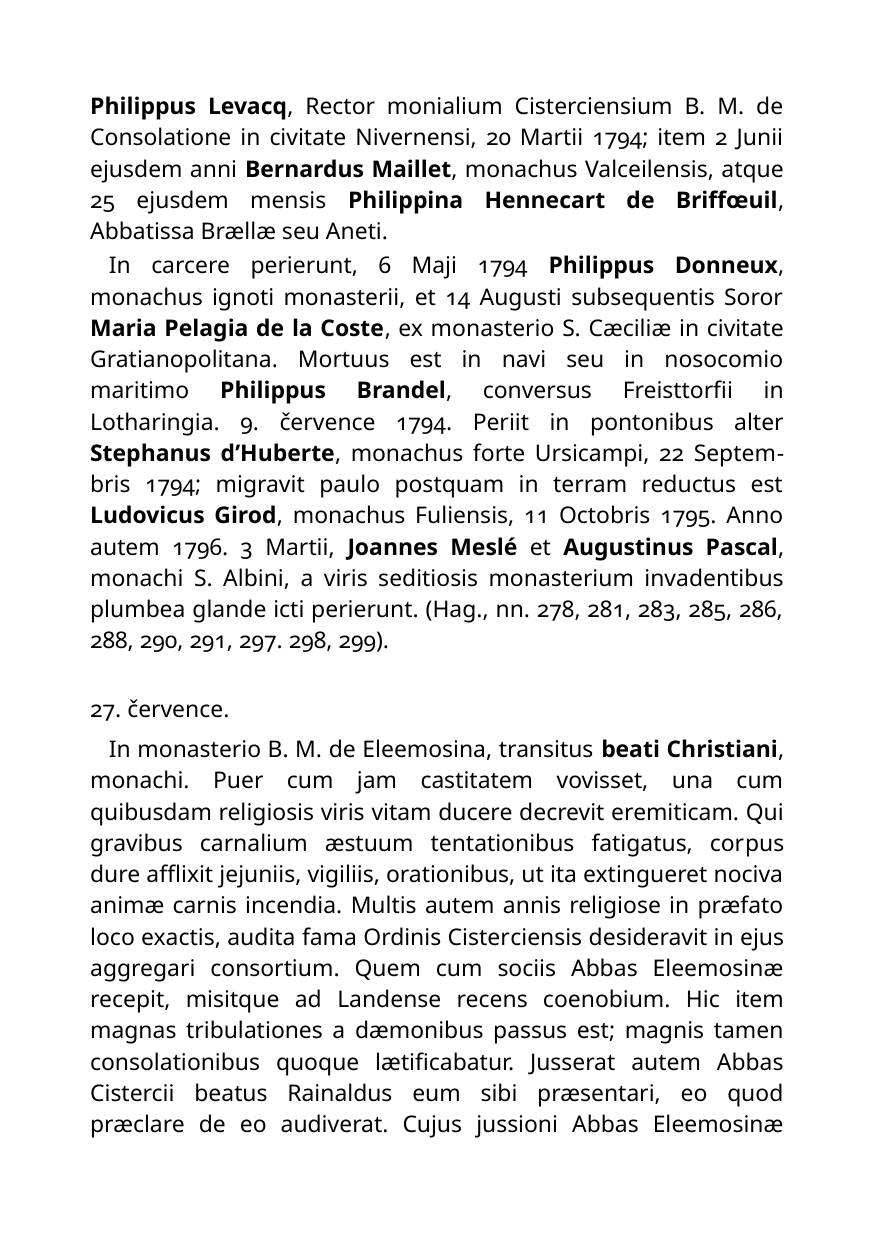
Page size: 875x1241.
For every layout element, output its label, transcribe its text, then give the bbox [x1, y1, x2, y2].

text In monasterio B. M. de Eleemosina, transitus beati Chri­stiani, monachi. Puer cum jam castitatem vovisset, una cum quibusdam religiosis viris vitam ducere decrevit eremiticam. Qui gravibus carnalium æstuum tentationibus fatigatus, cor­pus dure afflixit jejuniis, vigiliis, orationibus, ut ita extingueret nociva animæ carnis incendia. Multis autem annis religiose in præfato loco exactis, audita fama Ordinis Cister­ciensis desideravit in ejus aggregari consortium. Quem cum sociis Abbas Eleemosinæ recepit, misitque ad Landense recens coenobium. Hic item magnas tribulationes a dæmonibus passus est; magnis tamen consolationibus quoque lætificabatur. Jusserat autem Abbas Cistercii beatus Rainaldus eum sibi præsentari, eo quod præclare de eo audiverat. Cujus jussioni Abbas Eleemosinæ [90, 733, 784, 1139]
text 27. července. [90, 693, 784, 724]
text Philippus Levacq, Rector monialium Cisterciensium B. M. de Consolatione in civitate Nivernensi, 20 Martii 1794; item 2 Junii ejusdem anni Bernardus Maillet, monachus Valceilensis, atque 25 ejusdem mensis Philippina Hennecart de Briffœuil, Abbatissa Brællæ seu Aneti. [90, 90, 784, 246]
text In carcere perierunt, 6 Maji 1794 Philippus Donneux, monachus ignoti monasterii, et 14 Augusti subsequentis Soror Maria Pelagia de la Coste, ex monasterio S. Cæciliæ in civitate Gratianopolitana. Mortuus est in navi seu in nosocomio maritimo Philippus Brandel, conversus Freisttorfii in Lotharingia. 9. července 1794. Periit in pontonibus alter Stephanus d’Huberte, monachus forte Ursicampi, 22 Septem­bris 1794; migravit paulo postquam in terram reductus est Ludovicus Girod, monachus Fuliensis, 11 Octobris 1795. Anno autem 1796. 3 Martii, Joannes Meslé et Augustinus Pascal, monachi S. Albini, a viris seditiosis monasterium invadentibus plumbea glande icti perierunt. (Hag., nn. 278, 281, 283, 285, 286, 288, 290, 291, 297. 298, 299). [90, 249, 784, 656]
